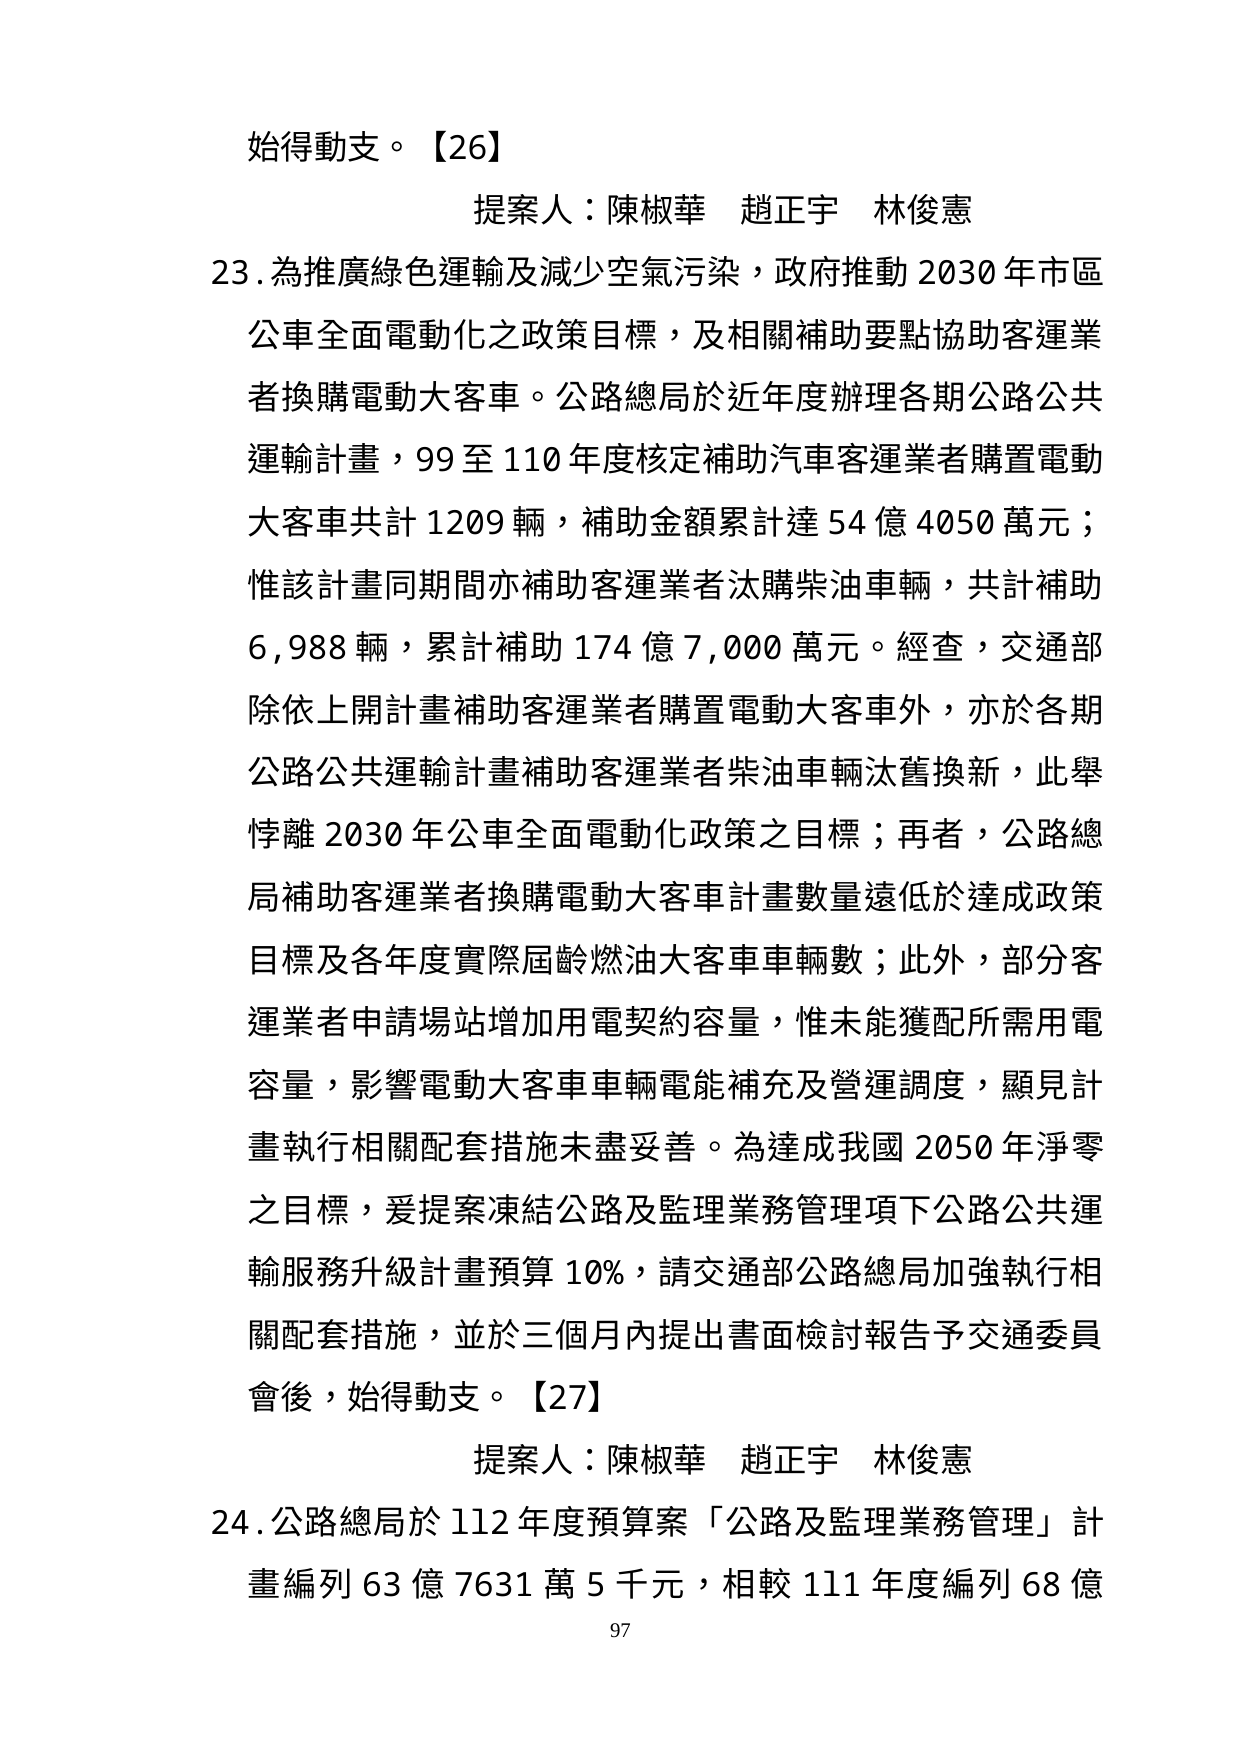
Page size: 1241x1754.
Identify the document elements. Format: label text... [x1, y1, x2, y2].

list 始得動支。【26】 [210, 103, 1104, 166]
text 提案人：陳椒華 趙正宇 林俊憲 [473, 1416, 1117, 1478]
text 提案人：陳椒華 趙正宇 林俊憲 [473, 166, 1117, 228]
list 公路總局於ll2年度預算案「公路及監理業務管理」計畫編列63億7631萬5千元，相較1l1年度編列68億 [210, 1478, 1104, 1603]
list 為推廣綠色運輸及減少空氣污染，政府推動2030年市區公車全面電動化之政策目標，及相關補助要點協助客運業者換購電動大客車。公路總局於近年度辦理各期公路公共運輸計畫，99至110年度核定補助汽車客運業者購置電動大客車共計1209輛，補助金額累計達54億4050萬元；惟該計畫同期間亦補助客運業者汰購柴油車輛，共計補助6,988輛，累計補助174億7,000萬元。經查，交通部除依上開計畫補助客運業者購置電動大客車外，亦於各期公路公共運輸計畫補助客運業者柴油車輛汰舊換新，此舉悖離2030年公車全面電動化政策之目標；再者，公路總局補助客運業者換購電動大客車計畫數量遠低於達成政策目標及各年度實際屆齡燃油大客車車輛數；此外，部分客運業者申請場站增加用電契約容量，惟未能獲配所需用電容量，影響電動大客車車輛電能補充及營運調度，顯見計畫執行相關配套措施未盡妥善。為達成我國2050年淨零之目標，爰提案凍結公路及監理業務管理項下公路公共運輸服務升級計畫預算10%，請交通部公路總局加強執行相關配套措施，並於三個月內提出書面檢討報告予交通委員會後，始得動支。【27】 [210, 228, 1104, 1416]
